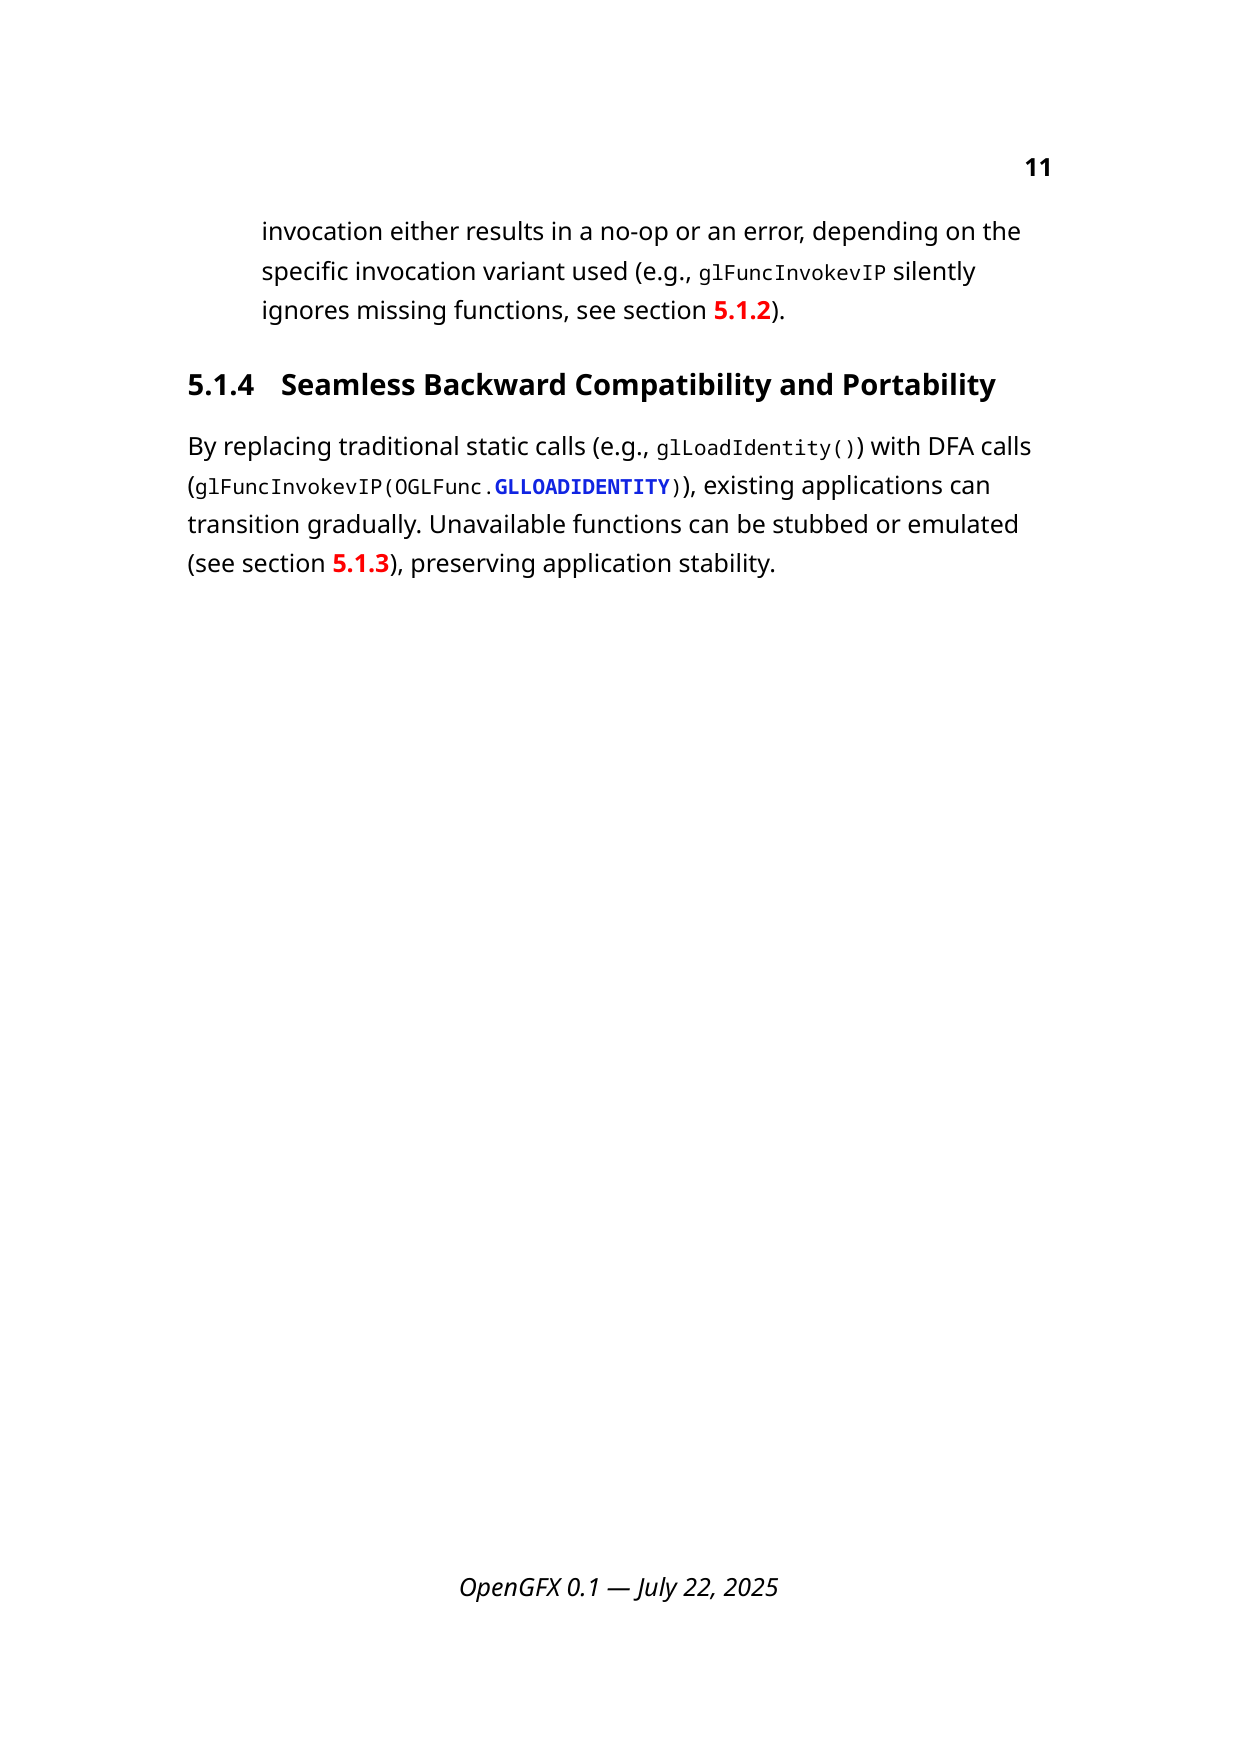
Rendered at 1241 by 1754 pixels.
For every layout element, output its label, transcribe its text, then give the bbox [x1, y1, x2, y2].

subtitle 5.1.4 Seamless Backward Compatibility and Portability [187, 364, 1053, 404]
text invocation either results in a no-op or an error, depending on the specific invocation variant used (e.g., glFuncInvokevIP silently ignores missing functions, see section 5.1.2). [261, 214, 1053, 326]
text By replacing traditional static calls (e.g., glLoadIdentity()) with DFA calls (glFuncInvokevIP(OGLFunc.GLLOADIDENTITY)), existing applications can transition gradually. Unavailable functions can be stubbed or emulated (see section 5.1.3), preserving application stability. [187, 428, 1053, 580]
